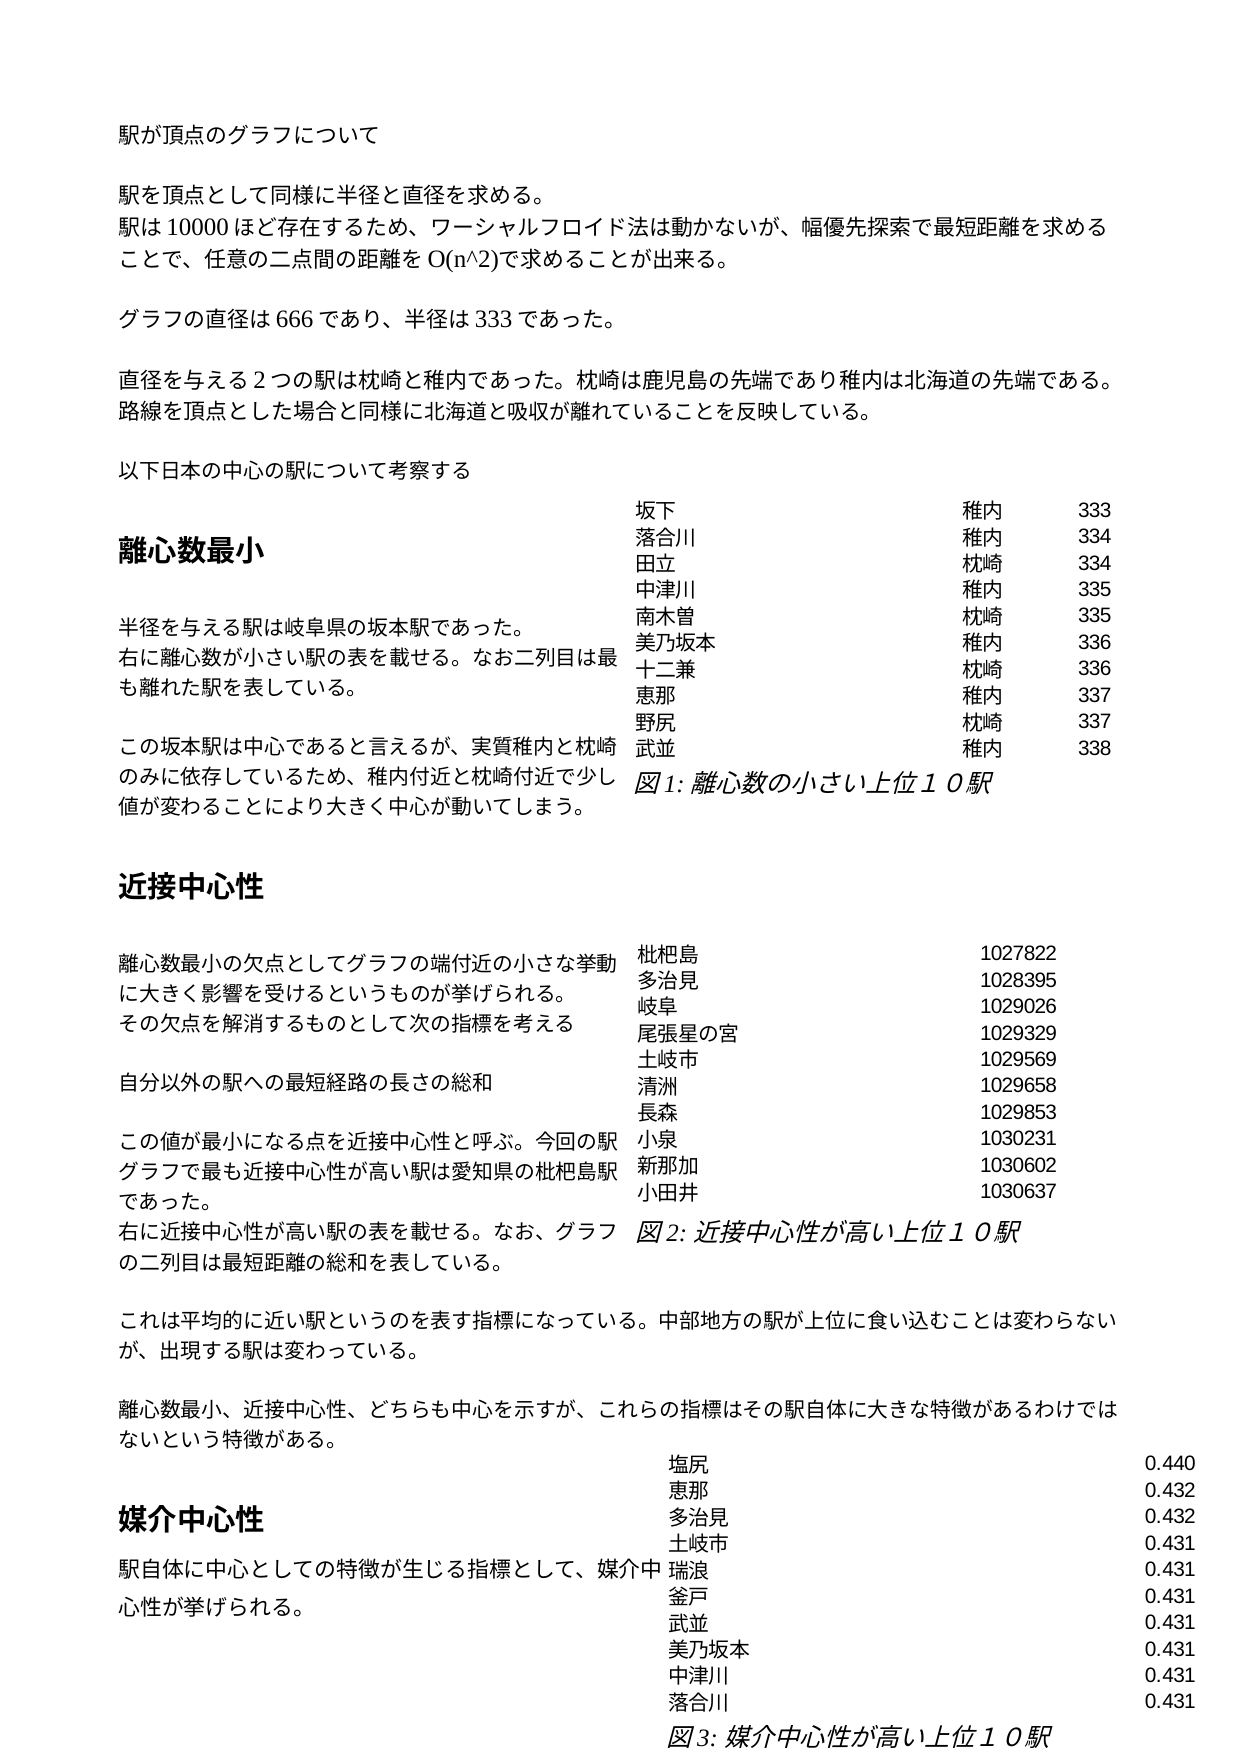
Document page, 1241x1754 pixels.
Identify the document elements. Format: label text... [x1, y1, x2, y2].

text [1061, 1008, 1122, 1038]
text 駅が頂点のグラフについて [118, 118, 1122, 150]
text 離心数最小の欠点としてグラフの端付近の小さな挙動に大きく影響を受けるというものが挙げられる。 [118, 947, 635, 1008]
text [1061, 1066, 1122, 1097]
text 駅は10000ほど存在するため、ワーシャルフロイド法は動かないが、幅優先探索で最短距離を求めることで、任意の二点間の距離をO(n^2)で求めることが出来る。 [118, 210, 1122, 273]
text [666, 1438, 1199, 1451]
text 以下日本の中心の駅について考察する [118, 454, 1122, 485]
text 自分以外の駅への最短経路の長さの総和 [118, 1066, 635, 1097]
text 半径を与える駅は岐阜県の坂本駅であった。 [118, 611, 633, 641]
text [1061, 1125, 1122, 1216]
text その欠点を解消するものとして次の指標を考える [118, 1008, 635, 1038]
text 直径を与える2つの駅は枕崎と稚内であった。枕崎は鹿児島の先端であり稚内は北海道の先端である。路線を頂点とした場合と同様に北海道と吸収が離れていることを反映している。 [118, 363, 1122, 426]
subtitle 近接中心性 [118, 864, 1122, 906]
text 図 1: 離心数の小さい上位１０駅 [633, 497, 1115, 800]
text 離心数最小、近接中心性、どちらも中心を示すが、これらの指標はその駅自体に大きな特徴があるわけではないという特徴がある。 [118, 1393, 1122, 1454]
subtitle [1115, 528, 1122, 570]
text 駅自体に中心としての特徴が生じる指標として、媒介中心性が挙げられる。 [118, 1552, 666, 1621]
text この坂本駅は中心であると言えるが、実質稚内と枕崎のみに依存しているため、稚内付近と枕崎付近で少し値が変わることにより大きく中心が動いてしまう。 [118, 730, 1122, 821]
text グラフの直径は666であり、半径は333であった。 [118, 302, 1122, 334]
text 図 3: 媒介中心性が高い上位１０駅 [666, 1451, 1199, 1754]
text 右に近接中心性が高い駅の表を載せる。なお、グラフの二列目は最短距離の総和を表している。 [118, 1216, 1122, 1276]
subtitle 離心数最小 [118, 528, 633, 570]
text 図 2: 近接中心性が高い上位１０駅 [635, 941, 1061, 1249]
text これは平均的に近い駅というのを表す指標になっている。中部地方の駅が上位に食い込むことは変わらないが、出現する駅は変わっている。 [118, 1304, 1122, 1365]
text [1061, 947, 1122, 1008]
text この値が最小になる点を近接中心性と呼ぶ。今回の駅グラフで最も近接中心性が高い駅は愛知県の枇杷島駅であった。 [118, 1125, 635, 1216]
text 右に離心数が小さい駅の表を載せる。なお二列目は最も離れた駅を表している。 [118, 641, 633, 702]
text 駅を頂点として同様に半径と直径を求める。 [118, 178, 1122, 210]
subtitle 媒介中心性 [118, 1497, 666, 1539]
